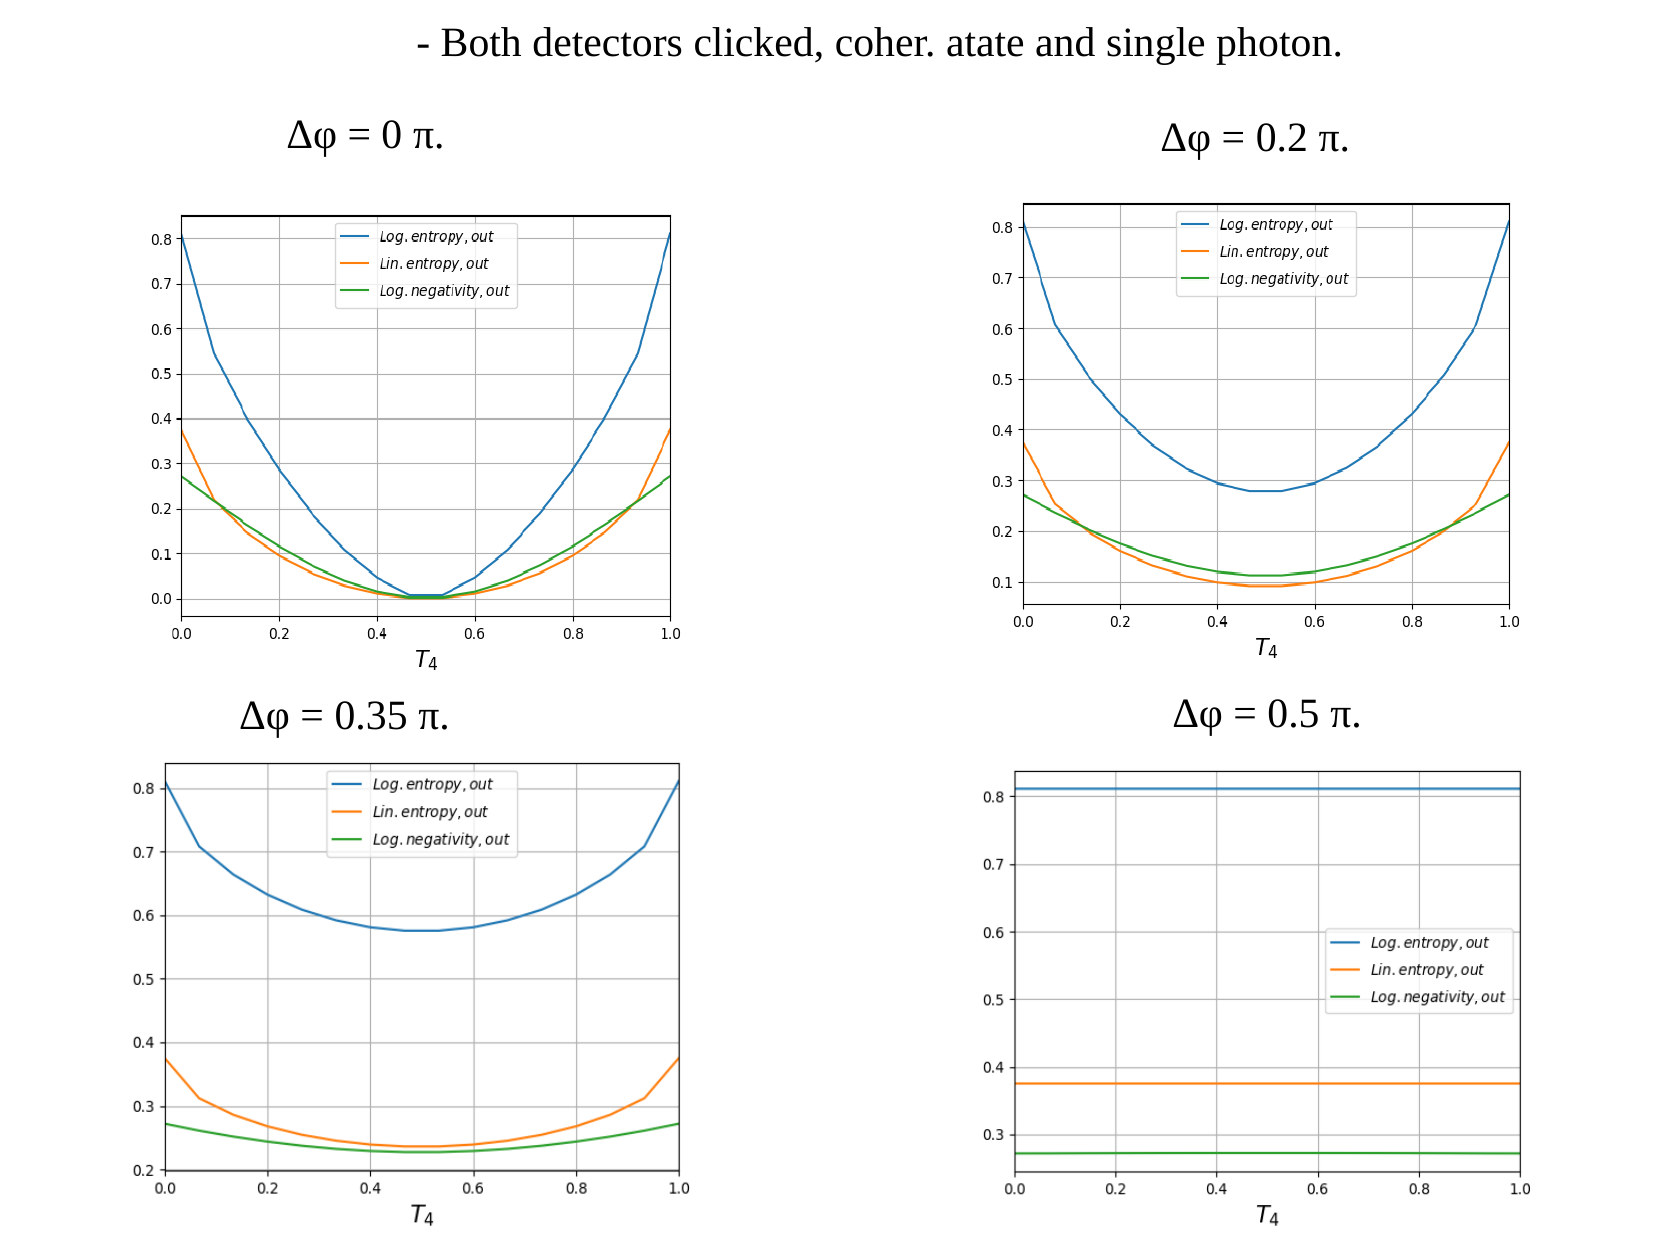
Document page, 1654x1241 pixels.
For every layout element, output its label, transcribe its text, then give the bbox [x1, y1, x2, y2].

picture [933, 708, 1585, 1229]
text_box Δφ = 0 π. [271, 104, 461, 166]
text_box - Both detectors clicked, coher. atate and single photon. [401, 11, 1394, 83]
picture [102, 153, 733, 674]
text_box Δφ = 0.2 π. [1145, 106, 1382, 168]
text_box Δφ = 0.5 π. [1157, 683, 1418, 745]
picture [82, 699, 745, 1229]
text_box Δφ = 0.35 π. [224, 685, 485, 747]
picture [944, 141, 1571, 662]
